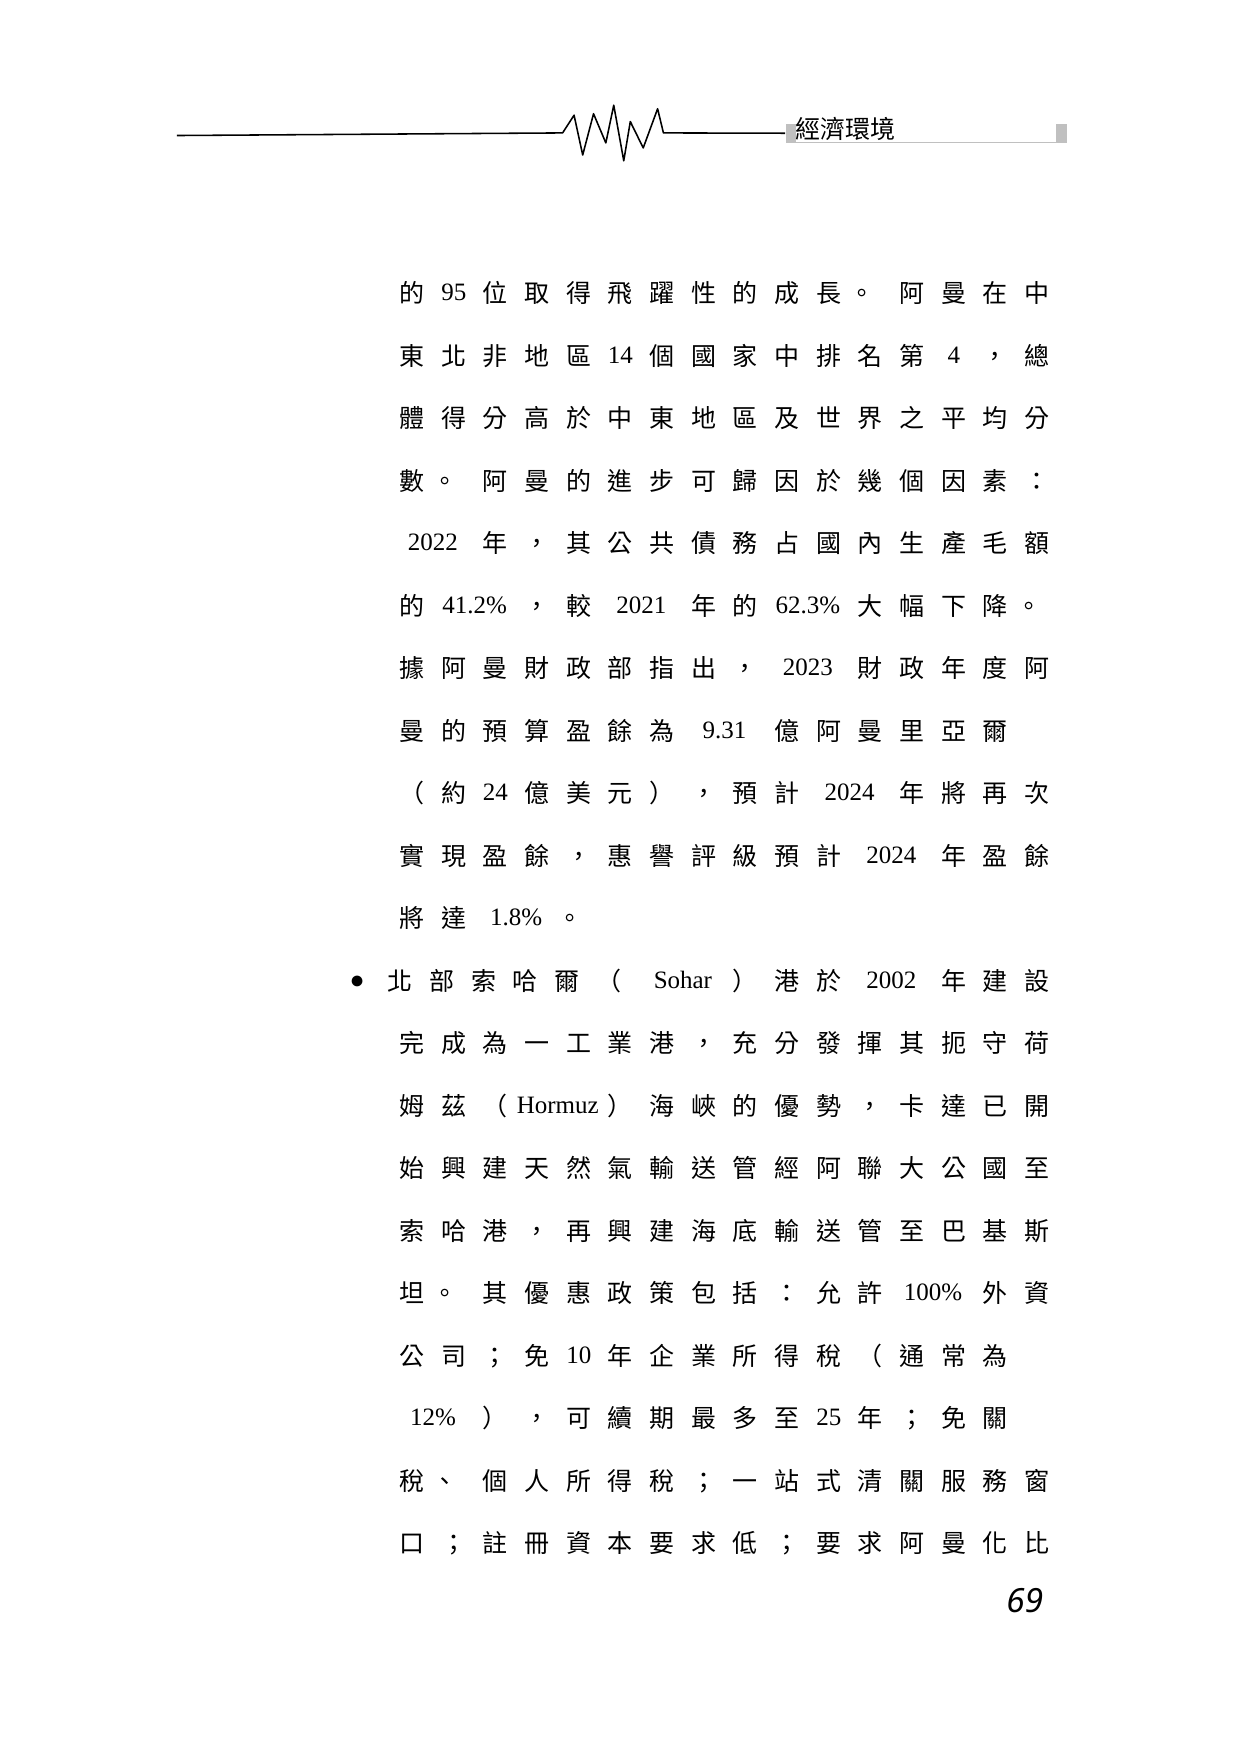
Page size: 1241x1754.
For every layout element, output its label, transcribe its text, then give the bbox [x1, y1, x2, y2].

text ● 北部索哈爾（Sohar）港於2002年建設完成為一工業港，充分發揮其扼守荷姆茲（Hormuz）海峽的優勢，卡達已開始興建天然氣輸送管經阿聯大公國至索哈港，再興建海底輸送管至巴基斯坦。其優惠政策包括：允許100%外資公司；免10年企業所得稅（通常為12%），可續期最多至25年；免關稅、個人所得稅；一站式清關服務窗口；註冊資本要求低；要求阿曼化比 [342, 938, 1058, 1563]
text 的95位取得飛躍性的成長。阿曼在中東北非地區14個國家中排名第4，總體得分高於中東地區及世界之平均分數。阿曼的進步可歸因於幾個因素：2022年，其公共債務占國內生產毛額的41.2%，較2021年的62.3%大幅下降。據阿曼財政部指出，2023財政年度阿曼的預算盈餘為9.31億阿曼里亞爾（約24億美元），預計2024年將再次實現盈餘，惠譽評級預計2024年盈餘將達1.8%。 [342, 250, 1058, 938]
